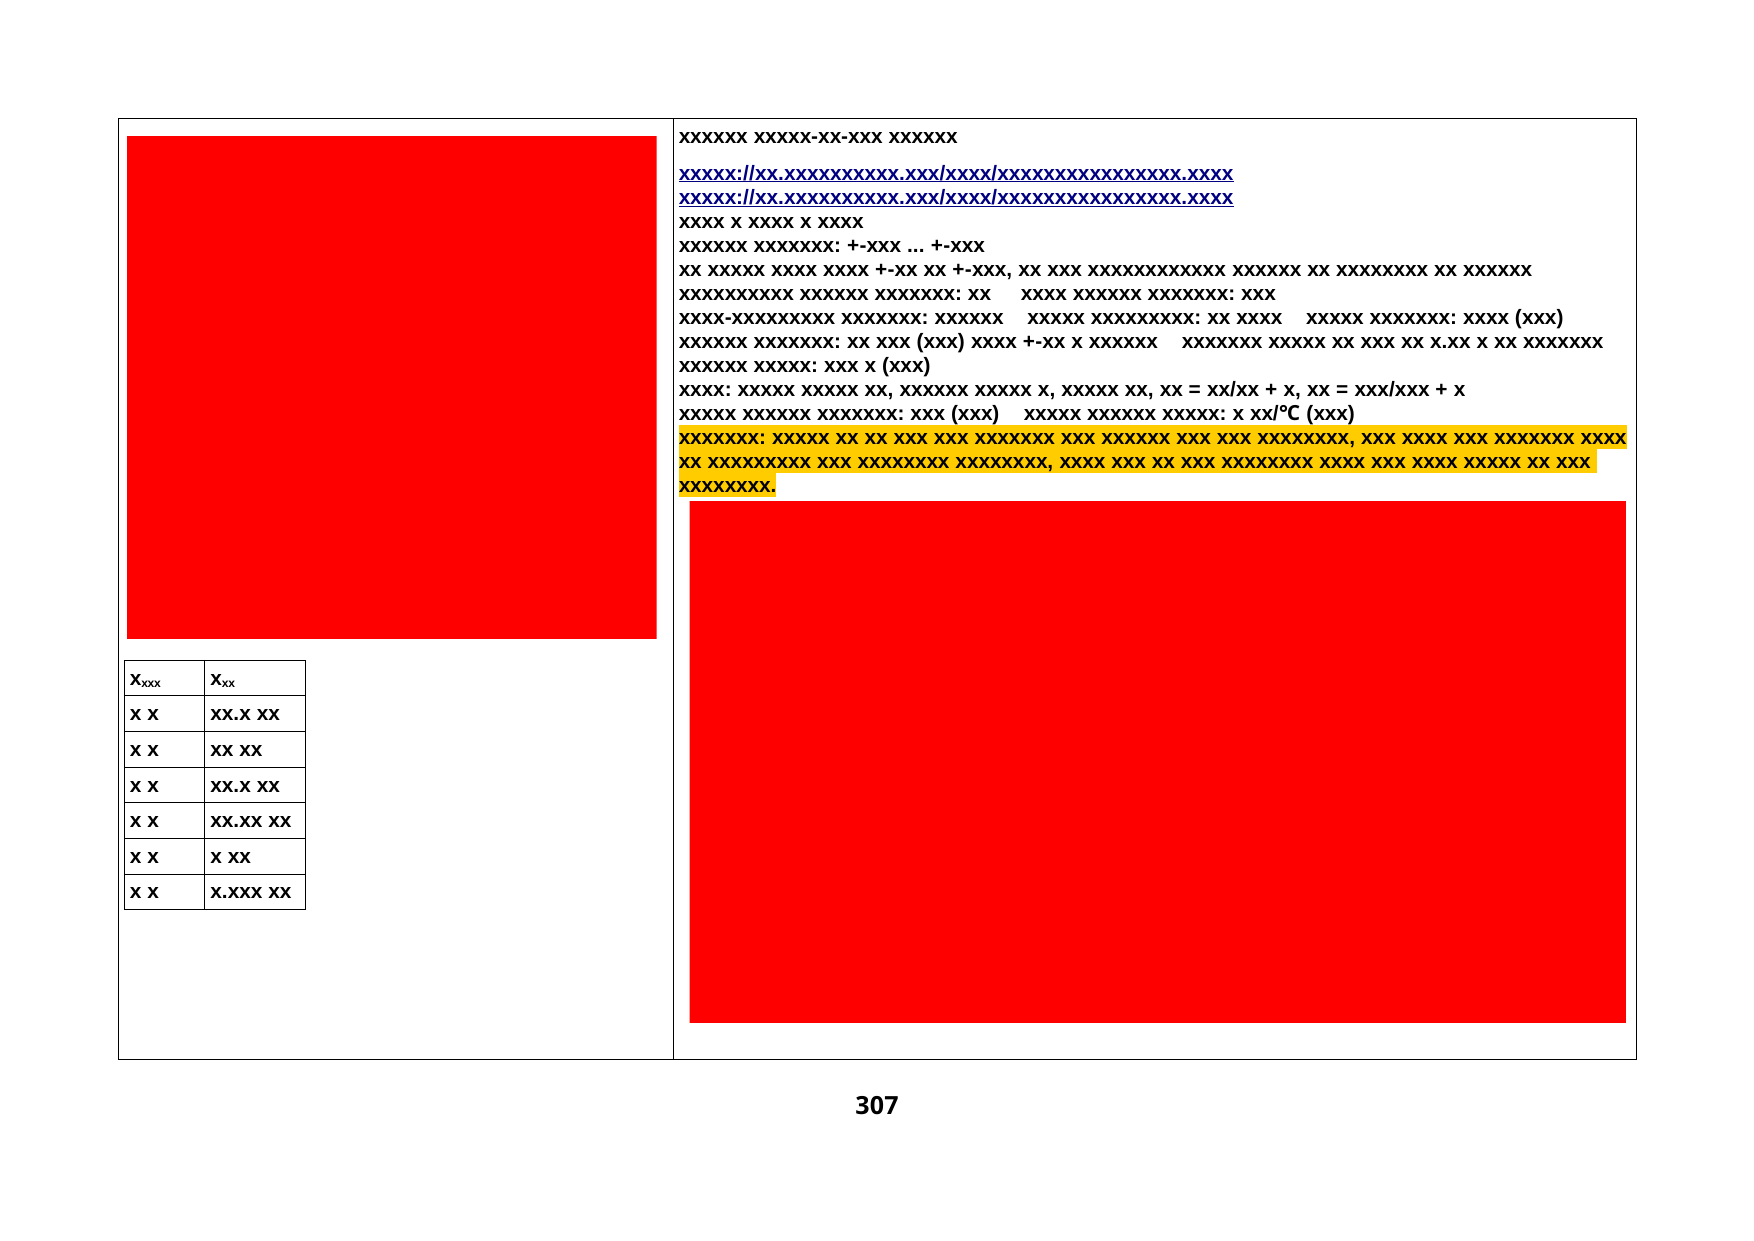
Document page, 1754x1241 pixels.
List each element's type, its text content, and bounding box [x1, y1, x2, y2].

table_cell x x [125, 839, 204, 873]
table_cell xxxxxx xxxxx-xx-xxx xxxxxx xxxxx://xx.xxxxxxxxxx.xxx/xxxx/xxxxxxxxxxxxxxxx.xxxx xxxxx://xx.xxxxxxxxxx.xxx/xxxx/xxxxxxxxxxxxxxxx.xxxx xxxx x xxxx x xxxx xxxxxx xxxxxxx: +-xxx ... +-xxx xx xxxxx xxxx xxxx +-xx xx +-xxx, xx xxx xxxxxxxxxxxx xxxxxx xx xxxxxxxx xx xxxxxx xxxxxxxxxx xxxxxx xxxxxxx: xx xxxx xxxxxx xxxxxxx: xxx xxxx-xxxxxxxxx xxxxxxx: xxxxxx xxxxx xxxxxxxxx: xx xxxx xxxxx xxxxxxx: xxxx (xxx) xxxxxx xxxxxxx: xx xxx (xxx) xxxx +-xx x xxxxxx xxxxxxx xxxxx xx xxx xx x.xx x xx xxxxxxx xxxxxx xxxxx: xxx x (xxx) xxxx: xxxxx xxxxx xx, xxxxxx xxxxx x, xxxxx xx, xx = xx/xx + x, xx = xxx/xxx + x xxxxx xxxxxx xxxxxxx: xxx (xxx) xxxxx xxxxxx xxxxx: x xx/℃ (xxx) xxxxxxx: xxxxx xx xx xxx xxx xxxxxxx xxx xxxxxx xxx xxx xxxxxxxx, xxx xxxx xxx xxxxxxx xxxx xx xxxxxxxxx xxx xxxxxxxx xxxxxxxx, xxxx xxx xx xxx xxxxxxxx xxxx xxx xxxx xxxxx xx xxx xxxxxxxx. [674, 119, 1636, 1059]
picture [127, 136, 657, 639]
table_cell x x [125, 768, 204, 802]
table_cell xx.x xx [205, 696, 305, 731]
table_header xxxx [125, 661, 204, 695]
table_cell x x [125, 803, 204, 838]
table_cell xx.xx xx [205, 803, 305, 838]
table_cell x x [125, 732, 204, 767]
table_cell x xx [205, 839, 305, 873]
table_cell xx xx [205, 732, 305, 767]
table_cell x.xxx xx [205, 875, 305, 909]
table_cell [119, 119, 673, 1059]
table_cell x x [125, 696, 204, 731]
table_cell x x [125, 875, 204, 909]
table_cell xx.x xx [205, 768, 305, 802]
picture [689, 501, 1626, 1023]
table_header xxx [205, 661, 305, 695]
